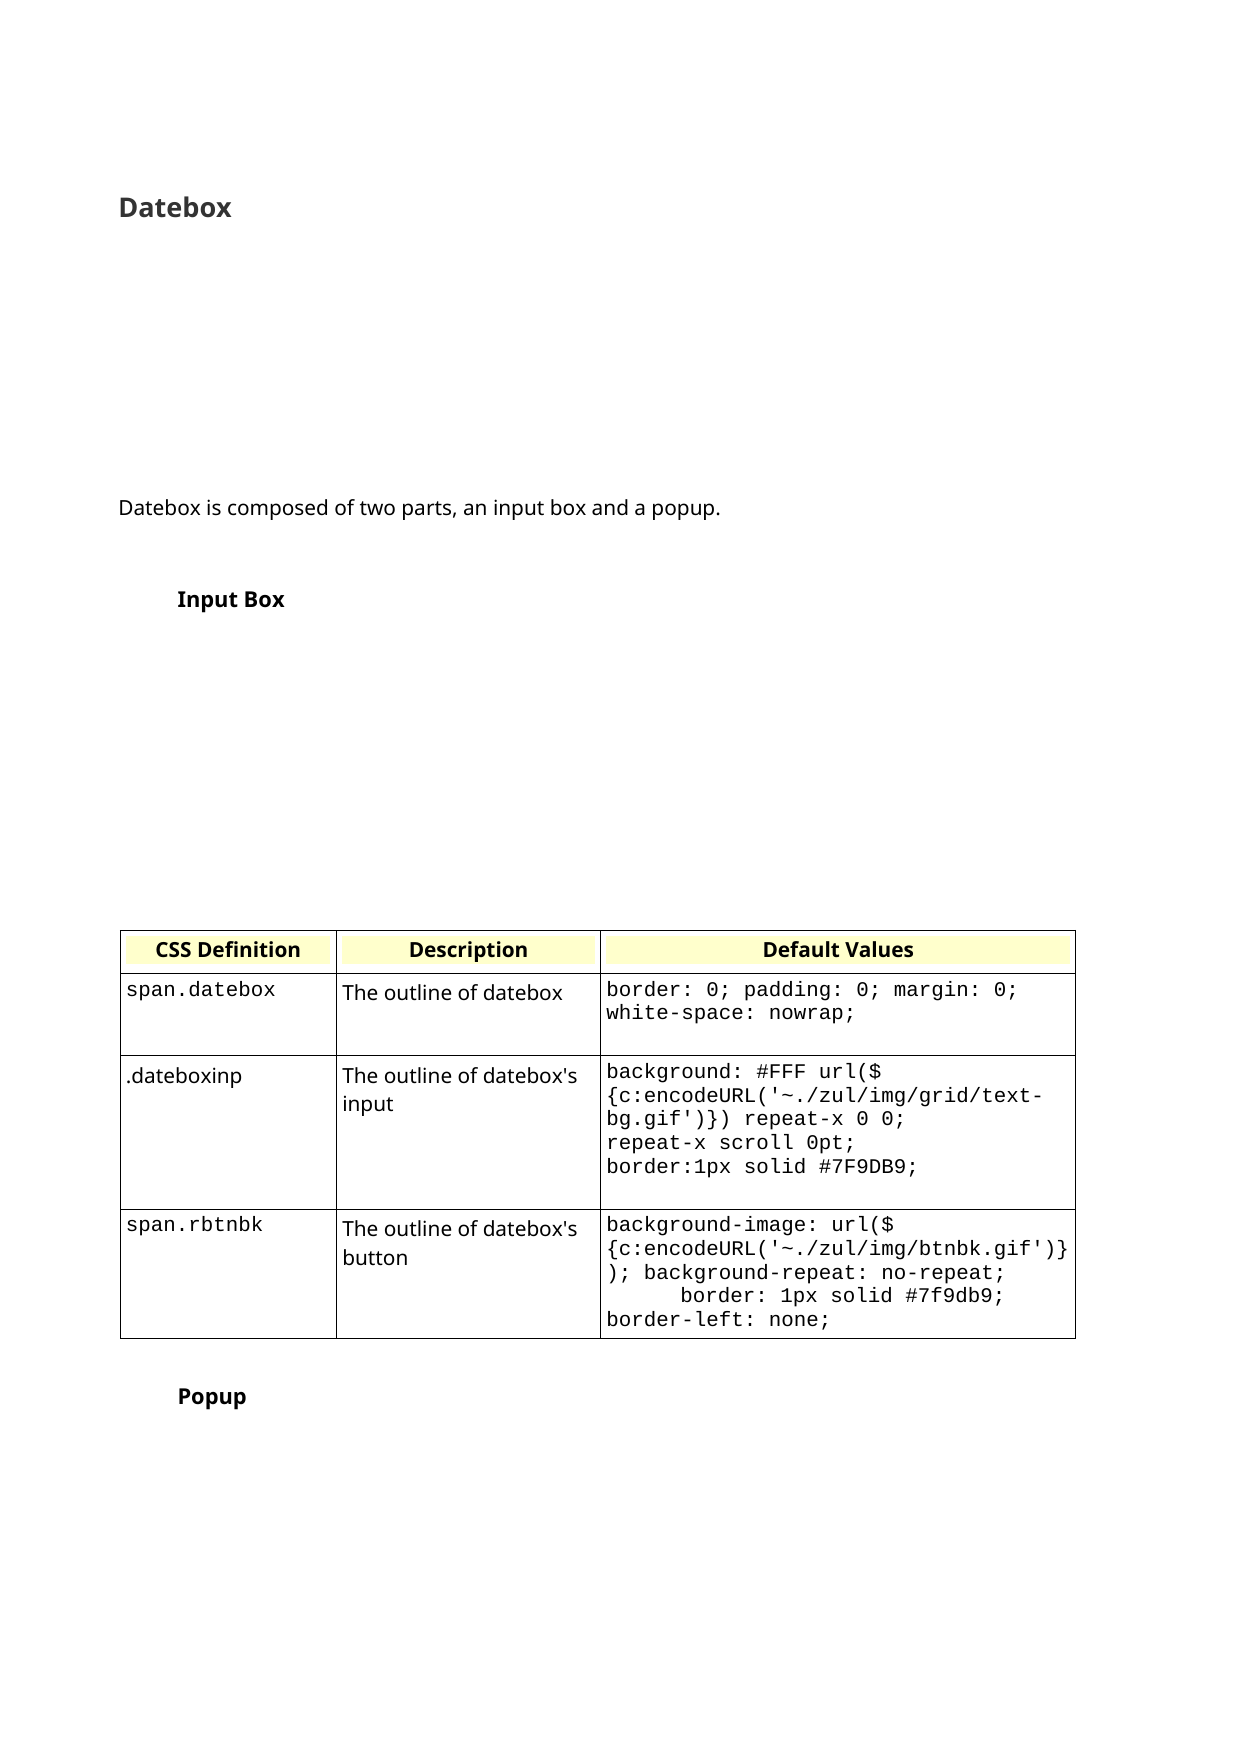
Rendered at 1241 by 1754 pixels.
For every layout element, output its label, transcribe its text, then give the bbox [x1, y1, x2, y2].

table_cell border: 0; padding: 0; margin: 0; white-space: nowrap; [601, 974, 1075, 1055]
subtitle Input Box [177, 584, 1122, 614]
table_cell .dateboxinp [121, 1056, 336, 1209]
table_cell background: #FFF url(${c:encodeURL('~./zul/img/grid/text-bg.gif')}) repeat-x 0 0; repeat-x scroll 0pt; border:1px solid #7F9DB9; [601, 1056, 1075, 1209]
table_header Description [337, 931, 600, 973]
table_cell span.datebox [121, 974, 336, 1055]
subtitle Datebox [118, 189, 1122, 226]
table_header Default Values [601, 931, 1075, 973]
table_cell The outline of datebox's button [337, 1210, 600, 1338]
subtitle Popup [177, 1381, 1122, 1411]
text Datebox is composed of two parts, an input box and a popup. [118, 270, 1122, 521]
table_cell span.rbtnbk [121, 1210, 336, 1338]
table_header CSS Definition [121, 931, 336, 973]
table_cell The outline of datebox's input [337, 1056, 600, 1209]
table_cell background-image: url(${c:encodeURL('~./zul/img/btnbk.gif')}); background-repeat: no-repeat; border: 1px solid #7f9db9; border-left: none; [601, 1210, 1075, 1338]
table_cell The outline of datebox [337, 974, 600, 1055]
